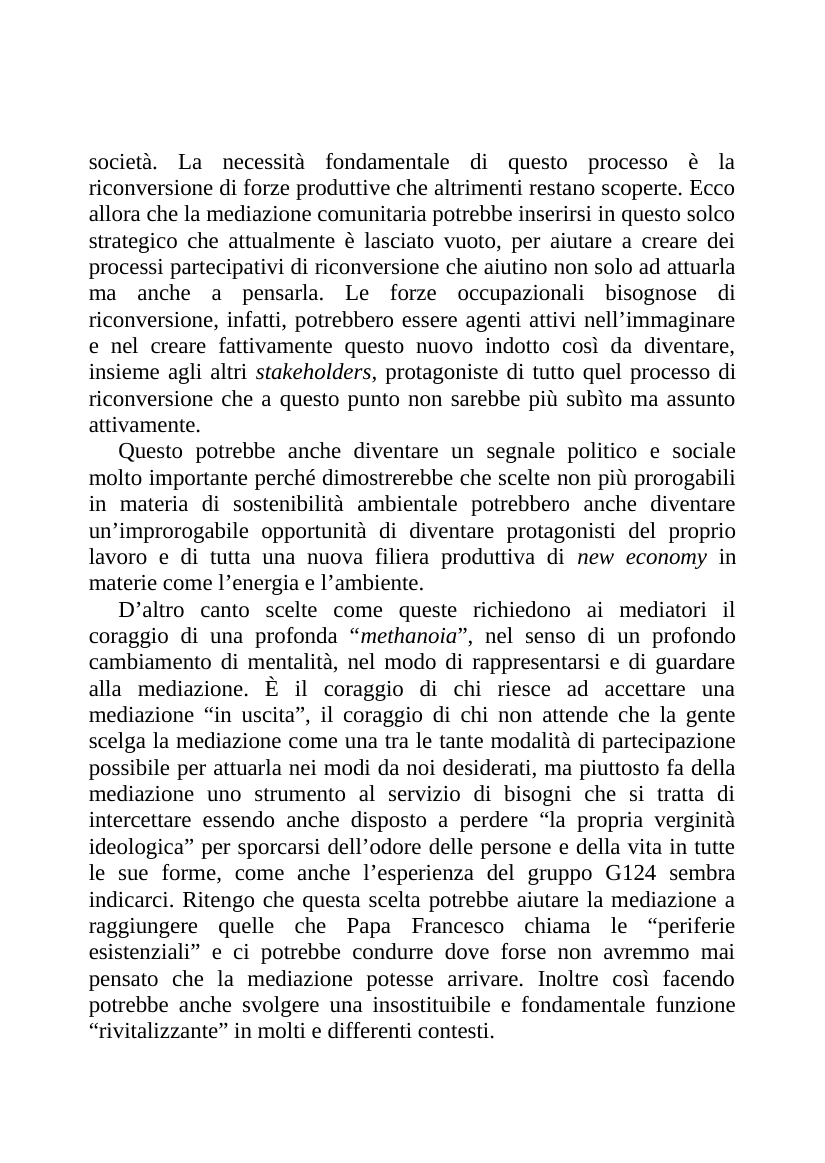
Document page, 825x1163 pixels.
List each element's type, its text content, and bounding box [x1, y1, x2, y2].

text società. La necessità fondamentale di questo processo è la riconversione di forze produttive che altrimenti restano scoperte. Ecco allora che la mediazione comunitaria potrebbe inserirsi in questo solco strategico che attualmente è lasciato vuoto, per aiutare a creare dei processi partecipativi di riconversione che aiutino non solo ad attuarla ma anche a pensarla. Le forze occupazionali bisognose di riconversione, infatti, potrebbero essere agenti attivi nell’immaginare e nel creare fattivamente questo nuovo indotto così da diventare, insieme agli altri stakeholders, protagoniste di tutto quel processo di riconversione che a questo punto non sarebbe più subìto ma assunto attivamente. [88, 148, 736, 438]
text D’altro canto scelte come queste richiedono ai mediatori il coraggio di una profonda “methanoia”, nel senso di un profondo cambiamento di mentalità, nel modo di rappresentarsi e di guardare alla mediazione. È il coraggio di chi riesce ad accettare una mediazione “in uscita”, il coraggio di chi non attende che la gente scelga la mediazione come una tra le tante modalità di partecipazione possibile per attuarla nei modi da noi desiderati, ma piuttosto fa della mediazione uno strumento al servizio di bisogni che si tratta di intercettare essendo anche disposto a perdere “la propria verginità ideologica” per sporcarsi dell’odore delle persone e della vita in tutte le sue forme, come anche l’esperienza del gruppo G124 sembra indicarci. Ritengo che questa scelta potrebbe aiutare la mediazione a raggiungere quelle che Papa Francesco chiama le “periferie esistenziali” e ci potrebbe condurre dove forse non avremmo mai pensato che la mediazione potesse arrivare. Inoltre così facendo potrebbe anche svolgere una insostituibile e fondamentale funzione “rivitalizzante” in molti e differenti contesti. [88, 596, 736, 1044]
text Questo potrebbe anche diventare un segnale politico e sociale molto importante perché dimostrerebbe che scelte non più prorogabili in materia di sostenibilità ambientale potrebbero anche diventare un’improrogabile opportunità di diventare protagonisti del proprio lavoro e di tutta una nuova filiera produttiva di new economy in materie come l’energia e l’ambiente. [88, 438, 736, 596]
